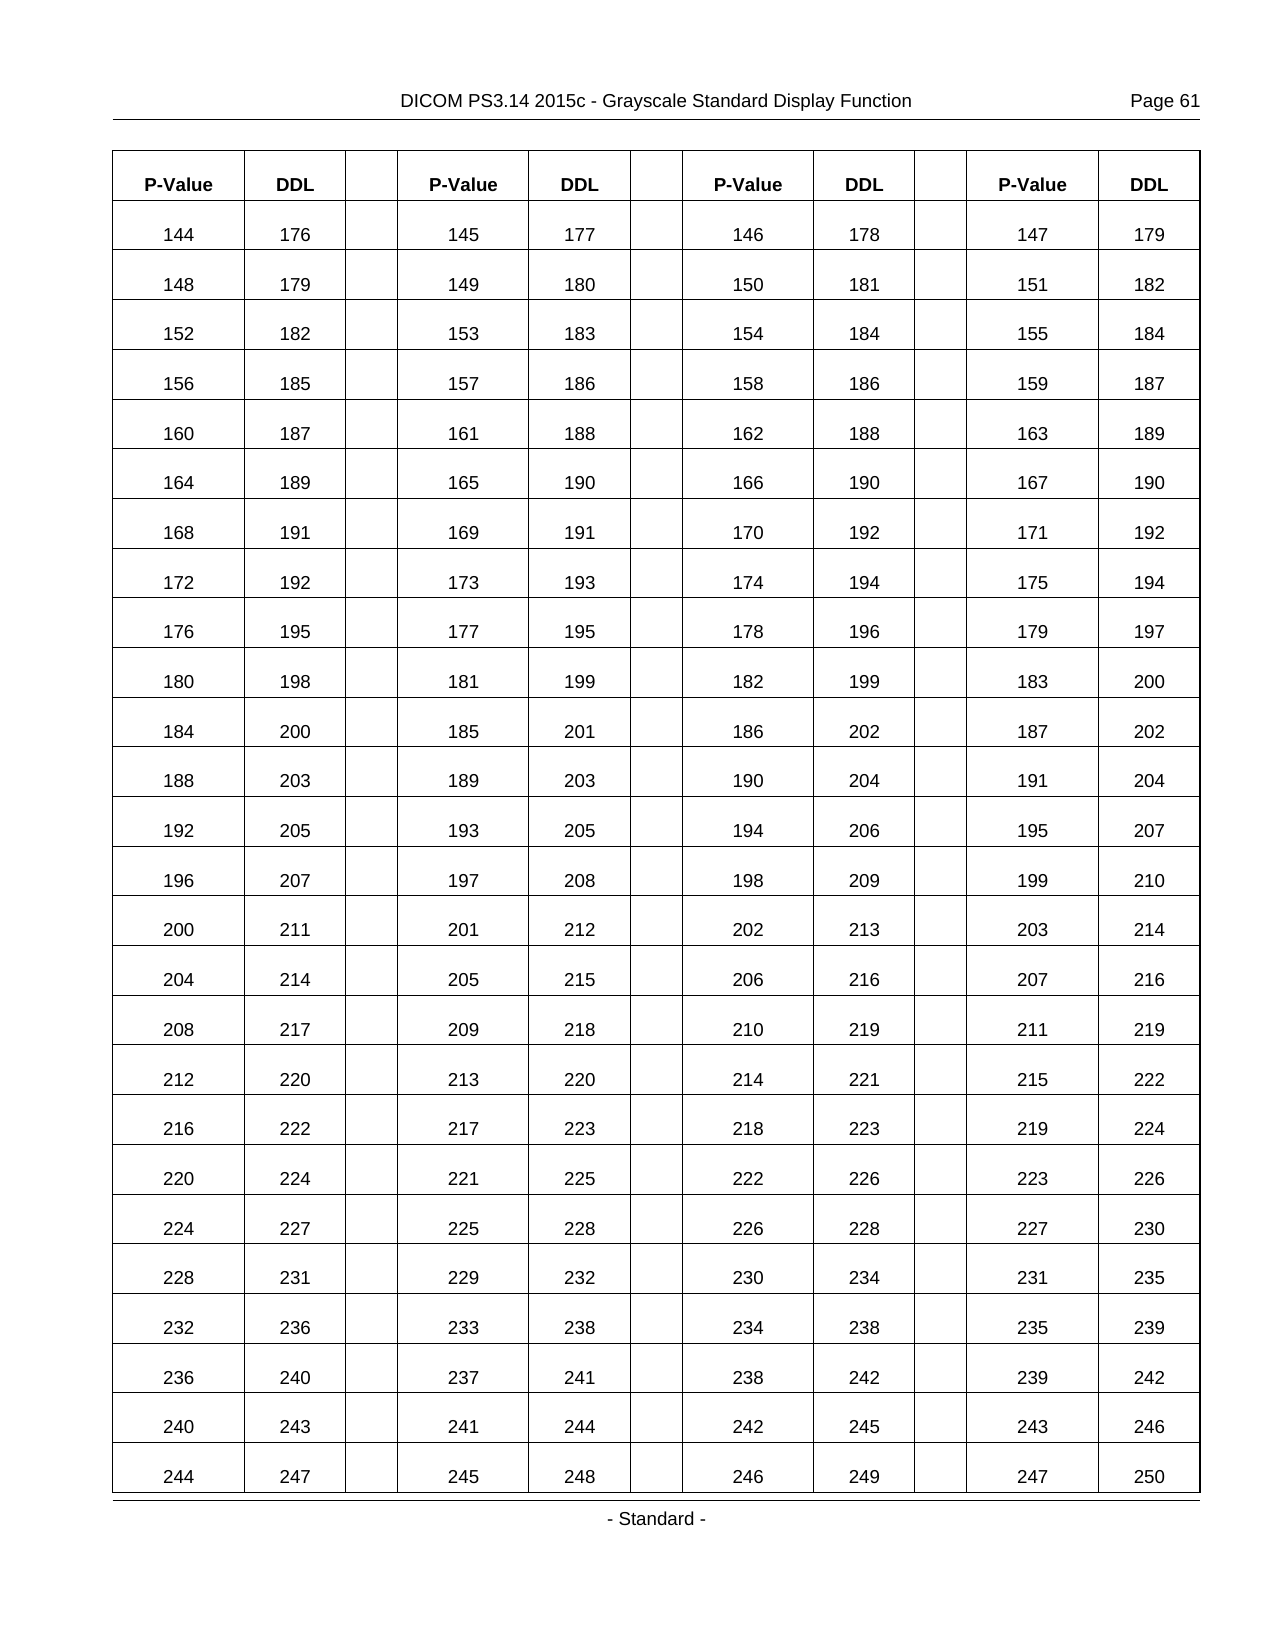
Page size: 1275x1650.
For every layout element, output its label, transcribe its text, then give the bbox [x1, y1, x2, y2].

table_cell 152 [113, 300, 244, 349]
table_cell 242 [683, 1393, 813, 1442]
table_cell [346, 549, 397, 597]
table_cell 192 [814, 499, 914, 547]
table_cell 228 [814, 1195, 914, 1243]
table_cell 250 [1099, 1443, 1199, 1492]
table_cell 200 [245, 698, 345, 746]
table_cell 245 [814, 1393, 914, 1442]
table_cell [915, 747, 966, 796]
table_cell 221 [814, 1045, 914, 1094]
table_cell [631, 449, 682, 498]
table_cell 227 [967, 1195, 1098, 1243]
table_cell 212 [529, 896, 630, 945]
table_cell 159 [967, 350, 1098, 398]
table_cell [631, 1393, 682, 1442]
table_cell [346, 250, 397, 299]
table_cell 222 [1099, 1045, 1199, 1094]
table_cell 207 [1099, 797, 1199, 846]
table_cell 223 [967, 1145, 1098, 1193]
table_cell [915, 698, 966, 746]
table_cell 240 [245, 1344, 345, 1392]
table_cell 199 [967, 847, 1098, 895]
table_cell 187 [1099, 350, 1199, 398]
table_cell [631, 847, 682, 895]
table_cell 234 [683, 1294, 813, 1342]
table_cell 180 [113, 648, 244, 697]
table_cell 203 [245, 747, 345, 796]
table_cell 230 [1099, 1195, 1199, 1243]
table_cell [915, 549, 966, 597]
table_cell 211 [967, 996, 1098, 1044]
table_cell 197 [1099, 598, 1199, 647]
table_cell 201 [398, 896, 528, 945]
table_cell 192 [113, 797, 244, 846]
table_cell 189 [398, 747, 528, 796]
table_cell [631, 1045, 682, 1094]
table_cell 190 [529, 449, 630, 498]
table_cell 183 [967, 648, 1098, 697]
table_cell 239 [967, 1344, 1098, 1392]
table_cell [915, 1095, 966, 1144]
table_cell [346, 648, 397, 697]
table_cell 190 [1099, 449, 1199, 498]
table_header [631, 151, 682, 200]
table_cell [346, 1195, 397, 1243]
table_cell 233 [398, 1294, 528, 1342]
table_cell 209 [398, 996, 528, 1044]
table_cell [631, 996, 682, 1044]
table_cell 146 [683, 201, 813, 249]
table_cell 187 [967, 698, 1098, 746]
table_cell [915, 201, 966, 249]
table_header DDL [1099, 151, 1199, 200]
table_cell 204 [1099, 747, 1199, 796]
table_cell 231 [245, 1244, 345, 1293]
table_cell 247 [245, 1443, 345, 1492]
table_cell 205 [245, 797, 345, 846]
table_cell [631, 598, 682, 647]
table_cell 243 [967, 1393, 1098, 1442]
table_cell [915, 1344, 966, 1392]
table_cell 245 [398, 1443, 528, 1492]
table_cell 168 [113, 499, 244, 547]
table_cell 199 [529, 648, 630, 697]
table_cell [915, 797, 966, 846]
table_cell 215 [529, 946, 630, 995]
table_cell 214 [245, 946, 345, 995]
table_cell [346, 1145, 397, 1193]
table_cell 207 [245, 847, 345, 895]
table_cell 166 [683, 449, 813, 498]
table_cell 228 [113, 1244, 244, 1293]
table_cell 230 [683, 1244, 813, 1293]
table_cell 194 [683, 797, 813, 846]
table_cell 241 [398, 1393, 528, 1442]
table_cell 181 [814, 250, 914, 299]
table_cell 244 [113, 1443, 244, 1492]
table_cell 150 [683, 250, 813, 299]
table_cell 188 [814, 400, 914, 448]
table_cell 163 [967, 400, 1098, 448]
table_cell [631, 1195, 682, 1243]
table_cell 191 [245, 499, 345, 547]
table_cell [631, 1145, 682, 1193]
table_cell 223 [529, 1095, 630, 1144]
table_cell [915, 847, 966, 895]
table_cell [346, 1443, 397, 1492]
table_cell 240 [113, 1393, 244, 1442]
table_cell 238 [529, 1294, 630, 1342]
table_cell 190 [814, 449, 914, 498]
table_cell 165 [398, 449, 528, 498]
table_header [346, 151, 397, 200]
table_cell [915, 1145, 966, 1193]
table_cell 162 [683, 400, 813, 448]
table_cell 164 [113, 449, 244, 498]
table_cell 184 [814, 300, 914, 349]
table_cell 149 [398, 250, 528, 299]
table_cell 194 [1099, 549, 1199, 597]
table_cell [915, 400, 966, 448]
table_cell 223 [814, 1095, 914, 1144]
table_cell 207 [967, 946, 1098, 995]
table_cell 177 [398, 598, 528, 647]
table_cell 201 [529, 698, 630, 746]
table_cell [346, 896, 397, 945]
table_cell 202 [814, 698, 914, 746]
table_cell 174 [683, 549, 813, 597]
table_cell [631, 499, 682, 547]
table_cell 153 [398, 300, 528, 349]
table_cell [631, 797, 682, 846]
table_cell 190 [683, 747, 813, 796]
table_cell [631, 1344, 682, 1392]
table_cell 198 [683, 847, 813, 895]
table_cell [631, 1095, 682, 1144]
table_cell [915, 996, 966, 1044]
table_cell 157 [398, 350, 528, 398]
table_cell 235 [1099, 1244, 1199, 1293]
table_cell [631, 201, 682, 249]
table_cell 222 [245, 1095, 345, 1144]
table_cell 189 [1099, 400, 1199, 448]
table_cell 248 [529, 1443, 630, 1492]
table_cell 226 [683, 1195, 813, 1243]
table_cell [346, 1244, 397, 1293]
table_cell 210 [1099, 847, 1199, 895]
table_cell 246 [1099, 1393, 1199, 1442]
table_cell 219 [1099, 996, 1199, 1044]
table_cell 218 [529, 996, 630, 1044]
table_cell [346, 1344, 397, 1392]
table_cell [915, 946, 966, 995]
table_header DDL [529, 151, 630, 200]
table_cell 231 [967, 1244, 1098, 1293]
table_cell 161 [398, 400, 528, 448]
table_cell [346, 698, 397, 746]
table_cell 172 [113, 549, 244, 597]
table_cell 229 [398, 1244, 528, 1293]
table_cell 148 [113, 250, 244, 299]
table_cell 222 [683, 1145, 813, 1193]
table_cell [346, 598, 397, 647]
table_cell 171 [967, 499, 1098, 547]
table_cell [631, 350, 682, 398]
table_cell [346, 300, 397, 349]
table_cell 242 [814, 1344, 914, 1392]
table_cell 205 [398, 946, 528, 995]
table_cell 179 [1099, 201, 1199, 249]
table_cell 227 [245, 1195, 345, 1243]
table_cell [631, 1443, 682, 1492]
table_header [915, 151, 966, 200]
table_cell 235 [967, 1294, 1098, 1342]
table_cell 178 [683, 598, 813, 647]
table_cell 198 [245, 648, 345, 697]
table_cell 220 [245, 1045, 345, 1094]
table_cell [631, 896, 682, 945]
table_cell 242 [1099, 1344, 1199, 1392]
table_cell 214 [1099, 896, 1199, 945]
table_cell 238 [683, 1344, 813, 1392]
table_cell 220 [529, 1045, 630, 1094]
table_cell 224 [113, 1195, 244, 1243]
table_cell 204 [814, 747, 914, 796]
table_cell 212 [113, 1045, 244, 1094]
table_cell 216 [113, 1095, 244, 1144]
table_cell 182 [683, 648, 813, 697]
table_cell [915, 1045, 966, 1094]
table_cell [346, 946, 397, 995]
table_cell 218 [683, 1095, 813, 1144]
table_cell [346, 350, 397, 398]
table_cell 193 [398, 797, 528, 846]
table_cell 186 [529, 350, 630, 398]
table_header P-Value [113, 151, 244, 200]
table_cell 187 [245, 400, 345, 448]
table_cell 224 [1099, 1095, 1199, 1144]
table_cell [915, 1195, 966, 1243]
table_cell 217 [245, 996, 345, 1044]
table_cell 188 [113, 747, 244, 796]
table_cell 183 [529, 300, 630, 349]
table_cell [631, 1244, 682, 1293]
table_cell 236 [113, 1344, 244, 1392]
table_header P-Value [683, 151, 813, 200]
table_cell 185 [245, 350, 345, 398]
table_cell 200 [1099, 648, 1199, 697]
table_cell 226 [814, 1145, 914, 1193]
table_cell [631, 400, 682, 448]
table_cell 147 [967, 201, 1098, 249]
table_cell 199 [814, 648, 914, 697]
table_cell [346, 499, 397, 547]
table_cell 167 [967, 449, 1098, 498]
table_cell [915, 1393, 966, 1442]
table_cell 202 [683, 896, 813, 945]
table_cell [346, 449, 397, 498]
table_cell 188 [529, 400, 630, 448]
table_cell 213 [398, 1045, 528, 1094]
table_cell 196 [113, 847, 244, 895]
table_cell 151 [967, 250, 1098, 299]
table_cell [915, 300, 966, 349]
table_cell 202 [1099, 698, 1199, 746]
table_cell [915, 499, 966, 547]
table_header DDL [245, 151, 345, 200]
table_cell 193 [529, 549, 630, 597]
table_cell 238 [814, 1294, 914, 1342]
table_cell 219 [814, 996, 914, 1044]
table_cell 221 [398, 1145, 528, 1193]
table_cell 189 [245, 449, 345, 498]
table_cell 177 [529, 201, 630, 249]
table_cell 236 [245, 1294, 345, 1342]
table_cell 219 [967, 1095, 1098, 1144]
table_cell 144 [113, 201, 244, 249]
table_cell 195 [967, 797, 1098, 846]
table_cell 209 [814, 847, 914, 895]
table_cell 243 [245, 1393, 345, 1442]
table_cell 232 [529, 1244, 630, 1293]
table_cell [346, 797, 397, 846]
table_header DDL [814, 151, 914, 200]
table_cell [915, 896, 966, 945]
table_cell 216 [814, 946, 914, 995]
table_header P-Value [398, 151, 528, 200]
table_cell 195 [245, 598, 345, 647]
table_cell 191 [967, 747, 1098, 796]
table_cell [631, 300, 682, 349]
table_cell 194 [814, 549, 914, 597]
table_cell 205 [529, 797, 630, 846]
table_cell 225 [529, 1145, 630, 1193]
table_cell 182 [245, 300, 345, 349]
table_cell 203 [529, 747, 630, 796]
table_cell 237 [398, 1344, 528, 1392]
table_cell 145 [398, 201, 528, 249]
table_cell 210 [683, 996, 813, 1044]
table_cell 208 [529, 847, 630, 895]
table_cell 220 [113, 1145, 244, 1193]
table_cell 244 [529, 1393, 630, 1442]
table_cell 206 [814, 797, 914, 846]
table_cell 179 [245, 250, 345, 299]
table_cell 185 [398, 698, 528, 746]
table_cell 247 [967, 1443, 1098, 1492]
table_cell [631, 698, 682, 746]
table_cell 179 [967, 598, 1098, 647]
table_cell [346, 400, 397, 448]
table_cell 232 [113, 1294, 244, 1342]
table_cell 196 [814, 598, 914, 647]
table_cell 156 [113, 350, 244, 398]
table_cell 195 [529, 598, 630, 647]
table_cell [346, 1095, 397, 1144]
table_cell 180 [529, 250, 630, 299]
table_cell 249 [814, 1443, 914, 1492]
table_cell [346, 1393, 397, 1442]
table_cell [631, 250, 682, 299]
table_cell 226 [1099, 1145, 1199, 1193]
table_cell 173 [398, 549, 528, 597]
table_cell 184 [113, 698, 244, 746]
table_cell [631, 549, 682, 597]
table_cell 158 [683, 350, 813, 398]
table_cell 154 [683, 300, 813, 349]
table_cell [346, 747, 397, 796]
table_cell 246 [683, 1443, 813, 1492]
table_cell 234 [814, 1244, 914, 1293]
table_cell 176 [245, 201, 345, 249]
table_cell 239 [1099, 1294, 1199, 1342]
table_cell 204 [113, 946, 244, 995]
table_cell [346, 1045, 397, 1094]
table_cell [915, 1244, 966, 1293]
table_cell 225 [398, 1195, 528, 1243]
table_cell 213 [814, 896, 914, 945]
table_cell 191 [529, 499, 630, 547]
table_cell [915, 449, 966, 498]
table_cell 216 [1099, 946, 1199, 995]
table_cell 211 [245, 896, 345, 945]
table_cell 186 [814, 350, 914, 398]
table_cell 203 [967, 896, 1098, 945]
table_cell [915, 350, 966, 398]
table_cell 169 [398, 499, 528, 547]
table_cell 155 [967, 300, 1098, 349]
table_cell [346, 847, 397, 895]
table_cell [346, 201, 397, 249]
table_cell 224 [245, 1145, 345, 1193]
table_cell 160 [113, 400, 244, 448]
table_cell 217 [398, 1095, 528, 1144]
table_cell [915, 1294, 966, 1342]
table_cell 186 [683, 698, 813, 746]
table_cell 181 [398, 648, 528, 697]
table_cell 178 [814, 201, 914, 249]
table_cell 241 [529, 1344, 630, 1392]
table_cell [631, 1294, 682, 1342]
table_cell 192 [245, 549, 345, 597]
table_cell 200 [113, 896, 244, 945]
table_cell 214 [683, 1045, 813, 1094]
table_cell [915, 648, 966, 697]
table_cell [346, 1294, 397, 1342]
table_cell 176 [113, 598, 244, 647]
table_cell 170 [683, 499, 813, 547]
table_cell 228 [529, 1195, 630, 1243]
table_cell 215 [967, 1045, 1098, 1094]
table_cell 175 [967, 549, 1098, 597]
table_cell 182 [1099, 250, 1199, 299]
table_cell [915, 598, 966, 647]
table_cell [631, 747, 682, 796]
table_cell [915, 1443, 966, 1492]
table_header P-Value [967, 151, 1098, 200]
table_cell 197 [398, 847, 528, 895]
table_cell [631, 946, 682, 995]
table_cell 184 [1099, 300, 1199, 349]
table_cell 206 [683, 946, 813, 995]
table_cell 192 [1099, 499, 1199, 547]
table_cell [915, 250, 966, 299]
table_cell [631, 648, 682, 697]
table_cell 208 [113, 996, 244, 1044]
table_cell [346, 996, 397, 1044]
